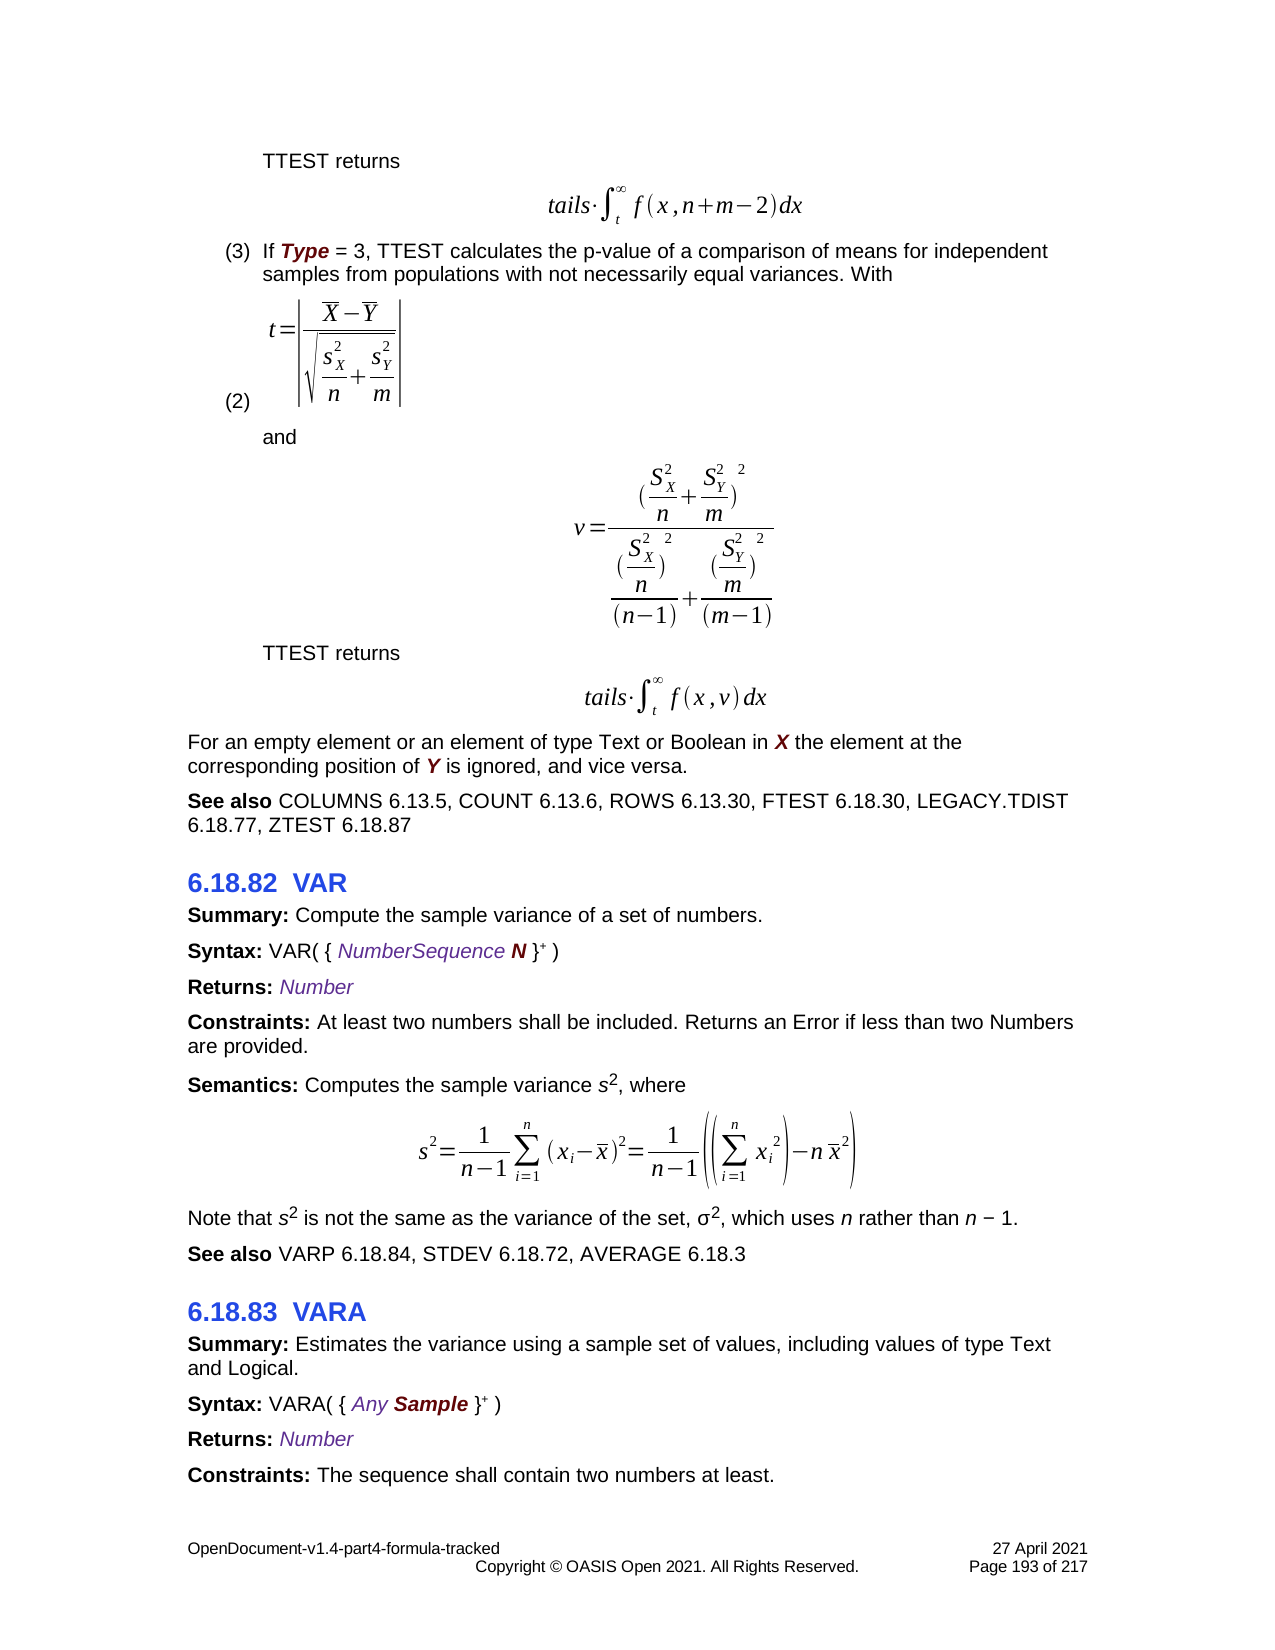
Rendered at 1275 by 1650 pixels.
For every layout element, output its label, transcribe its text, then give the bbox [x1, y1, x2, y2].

text Returns: Number [187, 975, 1088, 999]
text Note that s2 is not the same as the variance of the set, σ2, which uses n rather than n − 1. [187, 1203, 1088, 1230]
text See also COLUMNS 6.13.5, COUNT 6.13.6, ROWS 6.13.30, FTEST 6.18.30, LEGACY.TDIST 6.18.77, ZTEST 6.18.87 [187, 790, 1088, 837]
text Summary: Estimates the variance using a sample set of values, including values of type Text and Logical. [187, 1333, 1088, 1380]
list TTEST returns [225, 641, 1088, 665]
text Constraints: The sequence shall contain two numbers at least. [187, 1463, 1088, 1487]
list and [225, 425, 1088, 449]
subtitle VAR [187, 868, 1088, 898]
text See also VARP 6.18.84, STDEV 6.18.72, AVERAGE 6.18.3 [187, 1242, 1088, 1266]
list If Type = 3, TTEST calculates the p-value of a comparison of means for independent samples from populations with not necessarily equal variances. With [225, 239, 1088, 286]
text Summary: Compute the sample variance of a set of numbers. [187, 904, 1088, 927]
text For an empty element or an element of type Text or Boolean in X the element at the corresponding position of Y is ignored, and vice versa. [187, 731, 1088, 778]
text Returns: Number [187, 1428, 1088, 1451]
subtitle VARA [187, 1297, 1088, 1327]
list TTEST returns [225, 150, 1088, 173]
text Semantics: Computes the sample variance s2, where [187, 1070, 1088, 1097]
text Constraints: At least two numbers shall be included. Returns an Error if less than two Numbers are provided. [187, 1011, 1088, 1058]
text Syntax: VAR( { NumberSequence N }+ ) [187, 939, 1088, 963]
text Syntax: VARA( { Any Sample }+ ) [187, 1392, 1088, 1416]
